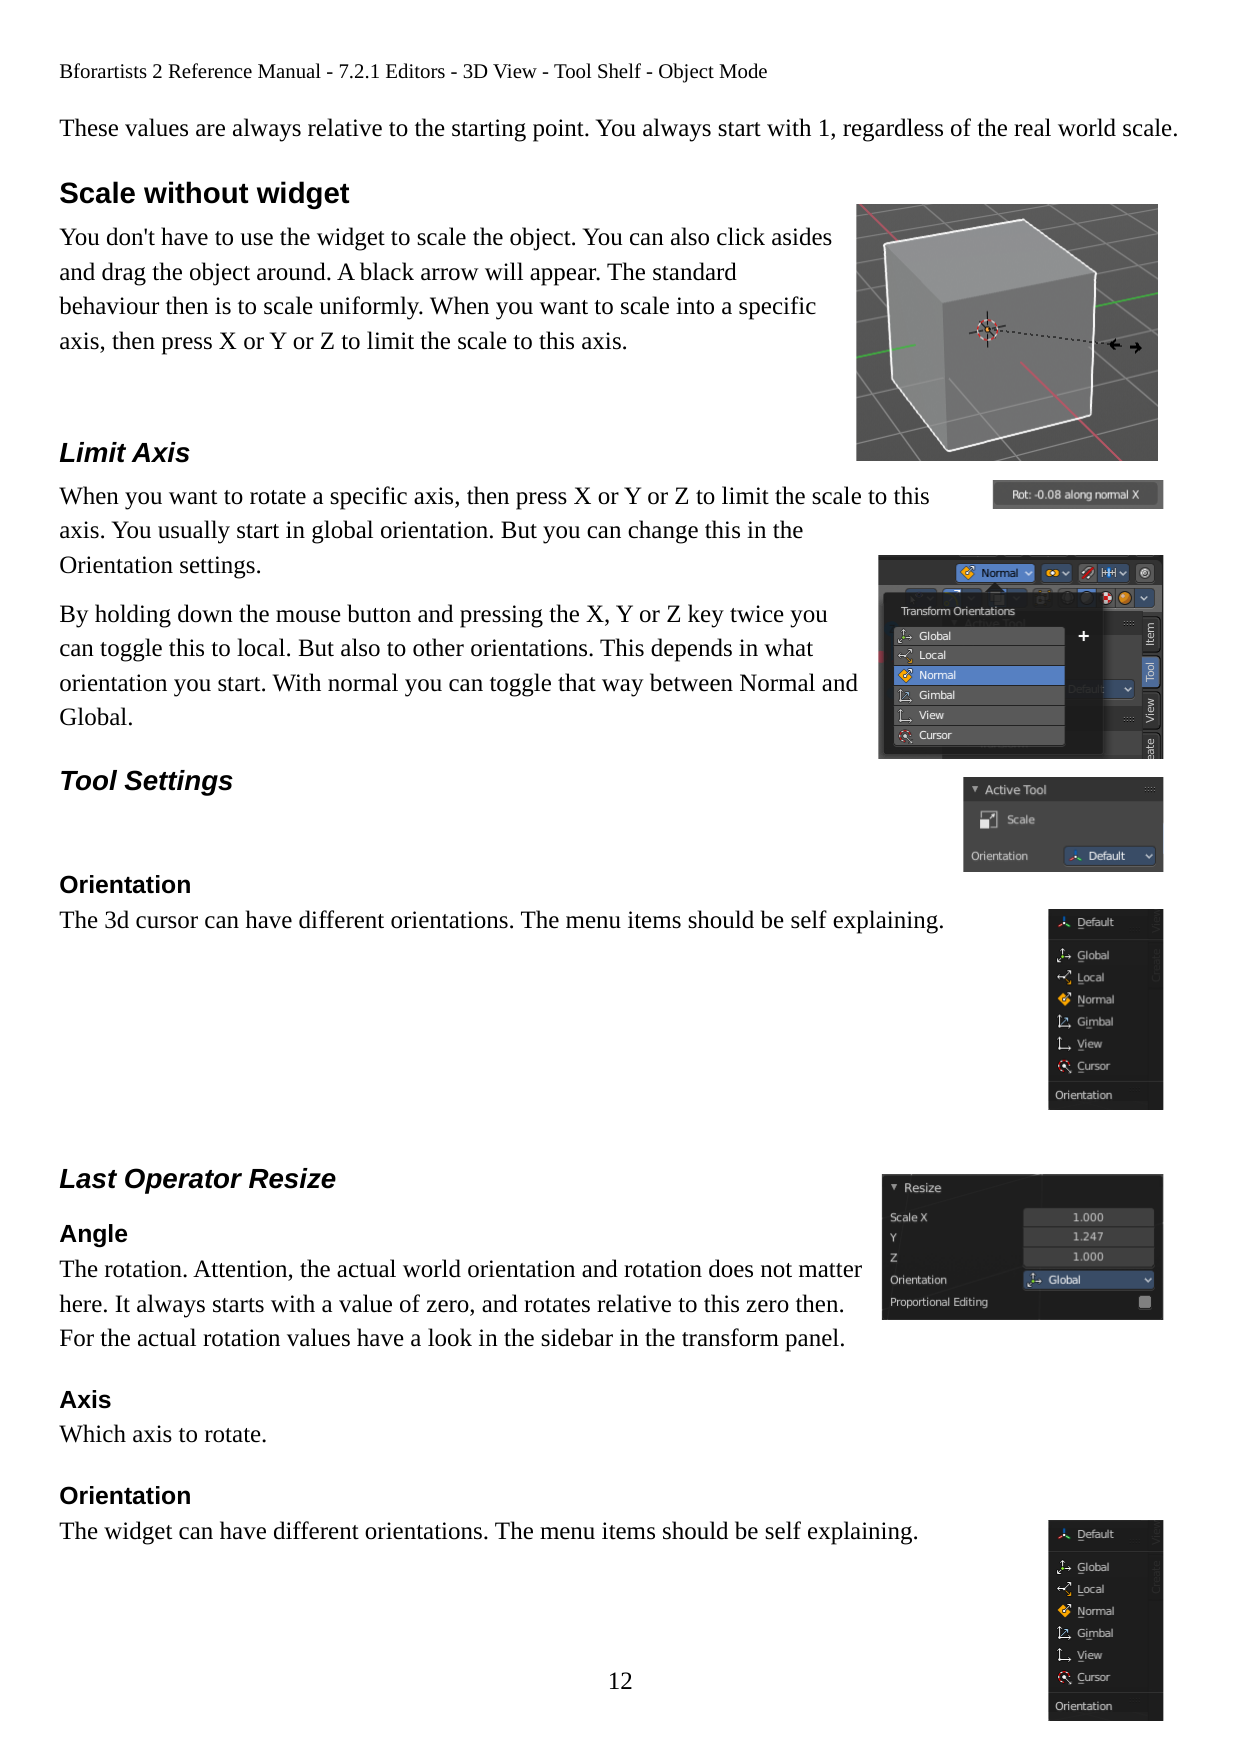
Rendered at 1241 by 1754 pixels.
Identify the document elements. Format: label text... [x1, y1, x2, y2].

subtitle Last Operator Resize [59, 1162, 1181, 1194]
picture [856, 204, 1158, 461]
text These values are always relative to the starting point. You always start with 1, regardless of the real world scale. [59, 113, 1181, 141]
text By holding down the mouse button and pressing the X, Y or Z key twice you can toggle this to local. But also to other orientations. This depends in what orientation you start. With normal you can toggle that way between Normal and Global. [59, 599, 878, 731]
picture [881, 1174, 1164, 1320]
subtitle Orientation [59, 1481, 1181, 1509]
subtitle Axis [59, 1385, 1181, 1413]
subtitle Angle [59, 1219, 881, 1248]
subtitle Scale without widget [59, 176, 1181, 210]
text The rotation. Attention, the actual world orientation and rotation does not matter here. It always starts with a value of zero, and rotates relative to this zero then. For the actual rotation values have a look in the sidebar in the transform panel. [59, 1254, 1181, 1352]
picture [1048, 909, 1164, 1110]
subtitle Orientation [59, 870, 1181, 898]
text The 3d cursor can have different orientations. The menu items should be self explaining. [59, 905, 1181, 933]
text You don't have to use the widget to scale the object. You can also click asides and drag the object around. A black arrow will appear. The standard behaviour then is to scale uniformly. When you want to scale into a specific axis, then press X or Y or Z to limit the scale to this axis. [59, 222, 856, 355]
text Which axis to rotate. [59, 1419, 1181, 1448]
picture [878, 555, 1164, 759]
text The widget can have different orientations. The menu items should be self explaining. [59, 1516, 1181, 1544]
subtitle Tool Settings [59, 764, 1181, 796]
picture [992, 480, 1164, 509]
picture [1048, 1520, 1164, 1721]
text When you want to rotate a specific axis, then press X or Y or Z to limit the scale to this axis. You usually start in global orientation. But you can change this in the Orientation settings. [59, 481, 1181, 579]
subtitle Limit Axis [59, 437, 1181, 468]
subtitle [1164, 1219, 1181, 1248]
picture [963, 777, 1164, 872]
